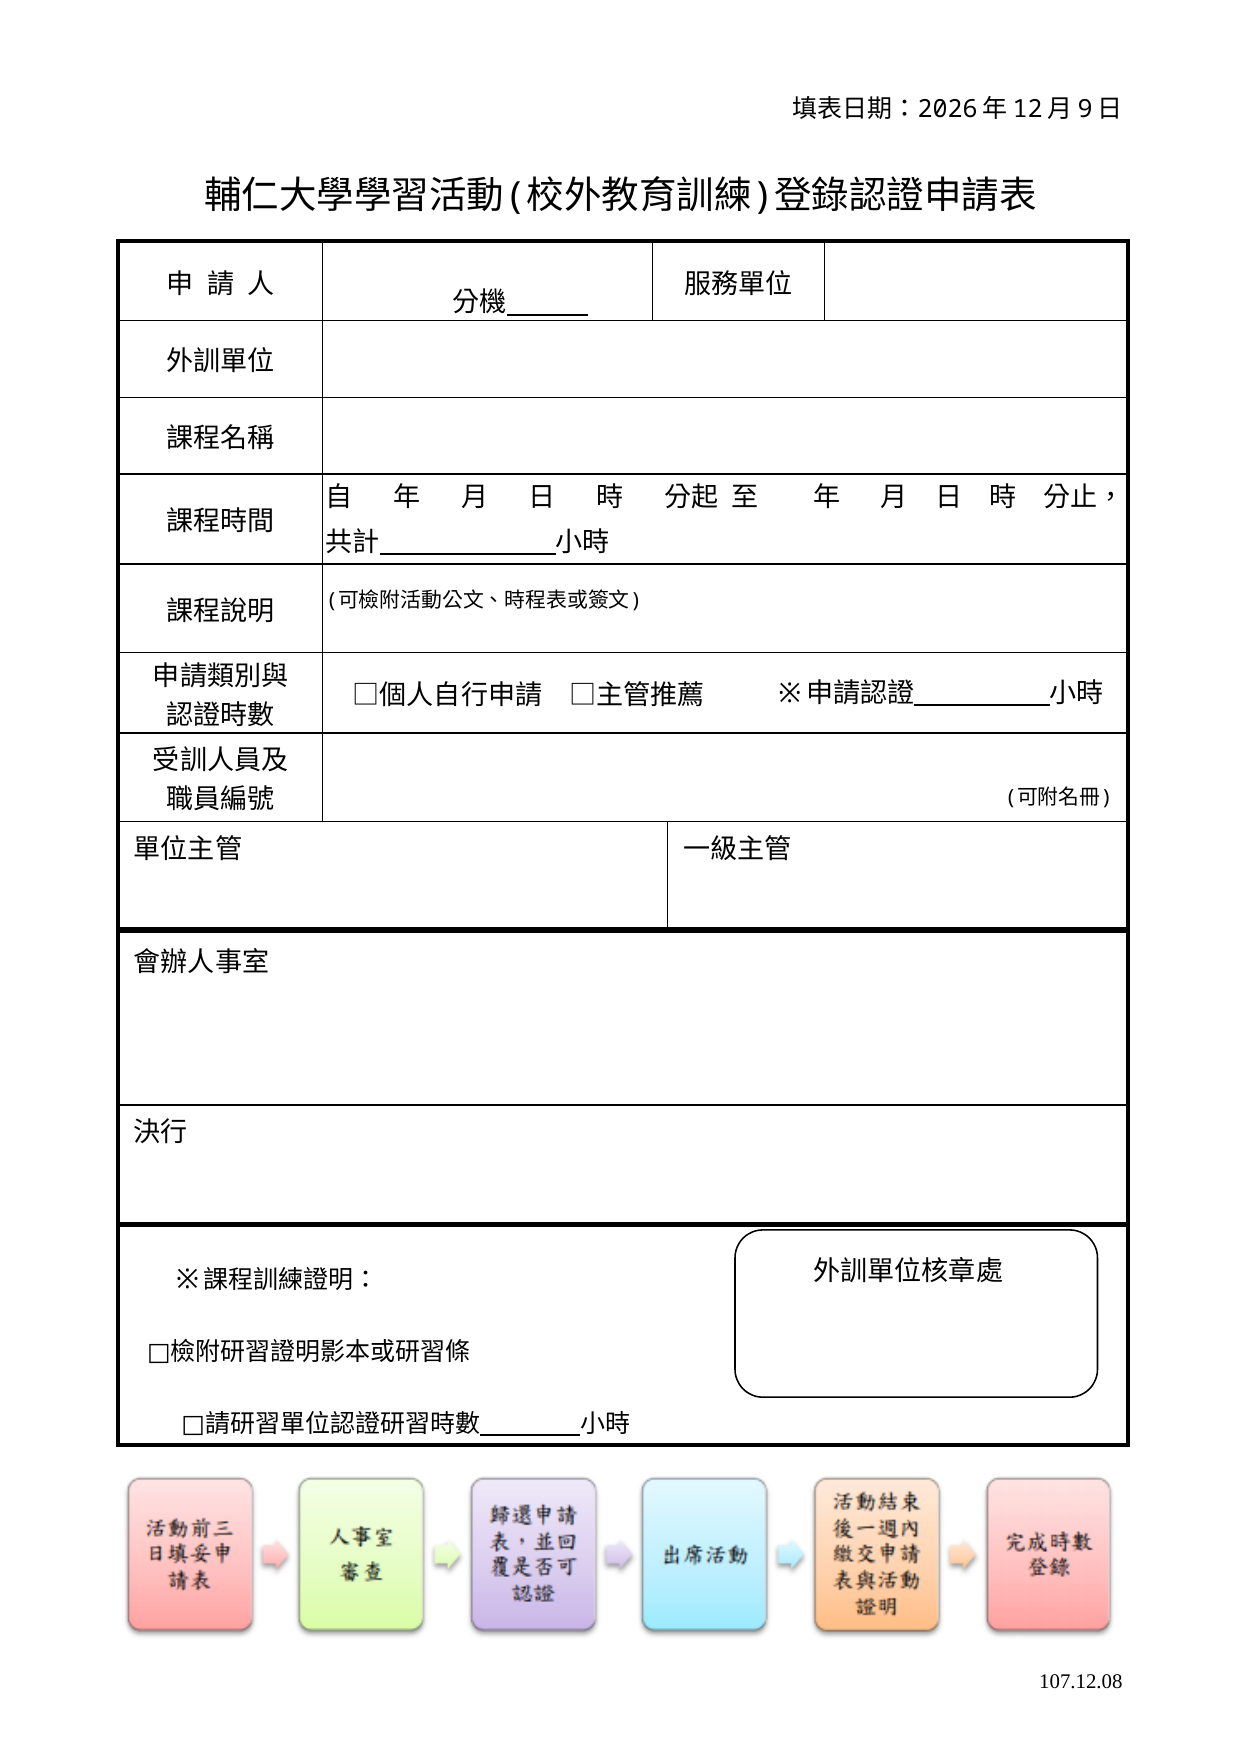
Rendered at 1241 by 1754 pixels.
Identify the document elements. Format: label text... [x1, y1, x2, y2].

table_cell 課程說明 [120, 565, 322, 652]
table_header [825, 243, 1126, 319]
table_cell 申請類別與 認證時數 [120, 653, 322, 732]
table_cell 課程名稱 [120, 398, 322, 473]
table_cell 單位主管 [120, 822, 667, 927]
table_cell 外訓單位核章處 [623, 1227, 1126, 1442]
table_cell 外訓單位 [120, 321, 322, 396]
table_header 服務單位 [653, 243, 824, 319]
table_cell 自 年 月 日 時 分起 至 年 月 日 時 分止，共計 小時 [323, 475, 1126, 563]
table_cell 決行 [120, 1106, 1126, 1222]
table_cell 受訓人員及 職員編號 [120, 734, 322, 821]
table_cell □個人自行申請 □主管推薦 [323, 653, 749, 732]
table_header 申 請 人 [120, 243, 322, 319]
table_cell [323, 398, 1126, 473]
table_cell (可檢附活動公文、時程表或簽文) [323, 565, 1126, 652]
table_cell [323, 321, 1126, 396]
text 輔仁大學學習活動(校外教育訓練)登錄認證申請表 [118, 165, 1122, 220]
table_cell ※申請認證 小時 [749, 653, 1126, 732]
table_cell ※課程訓練證明： □檢附研習證明影本或研習條 □請研習單位認證研習時數 小時 [120, 1227, 623, 1442]
table_cell 一級主管 [668, 822, 1126, 927]
table_cell 會辦人事室 [120, 933, 1126, 1104]
table_cell 課程時間 [120, 475, 322, 563]
table_cell (可附名冊) [323, 734, 1126, 821]
table_header 分機 [323, 243, 652, 319]
